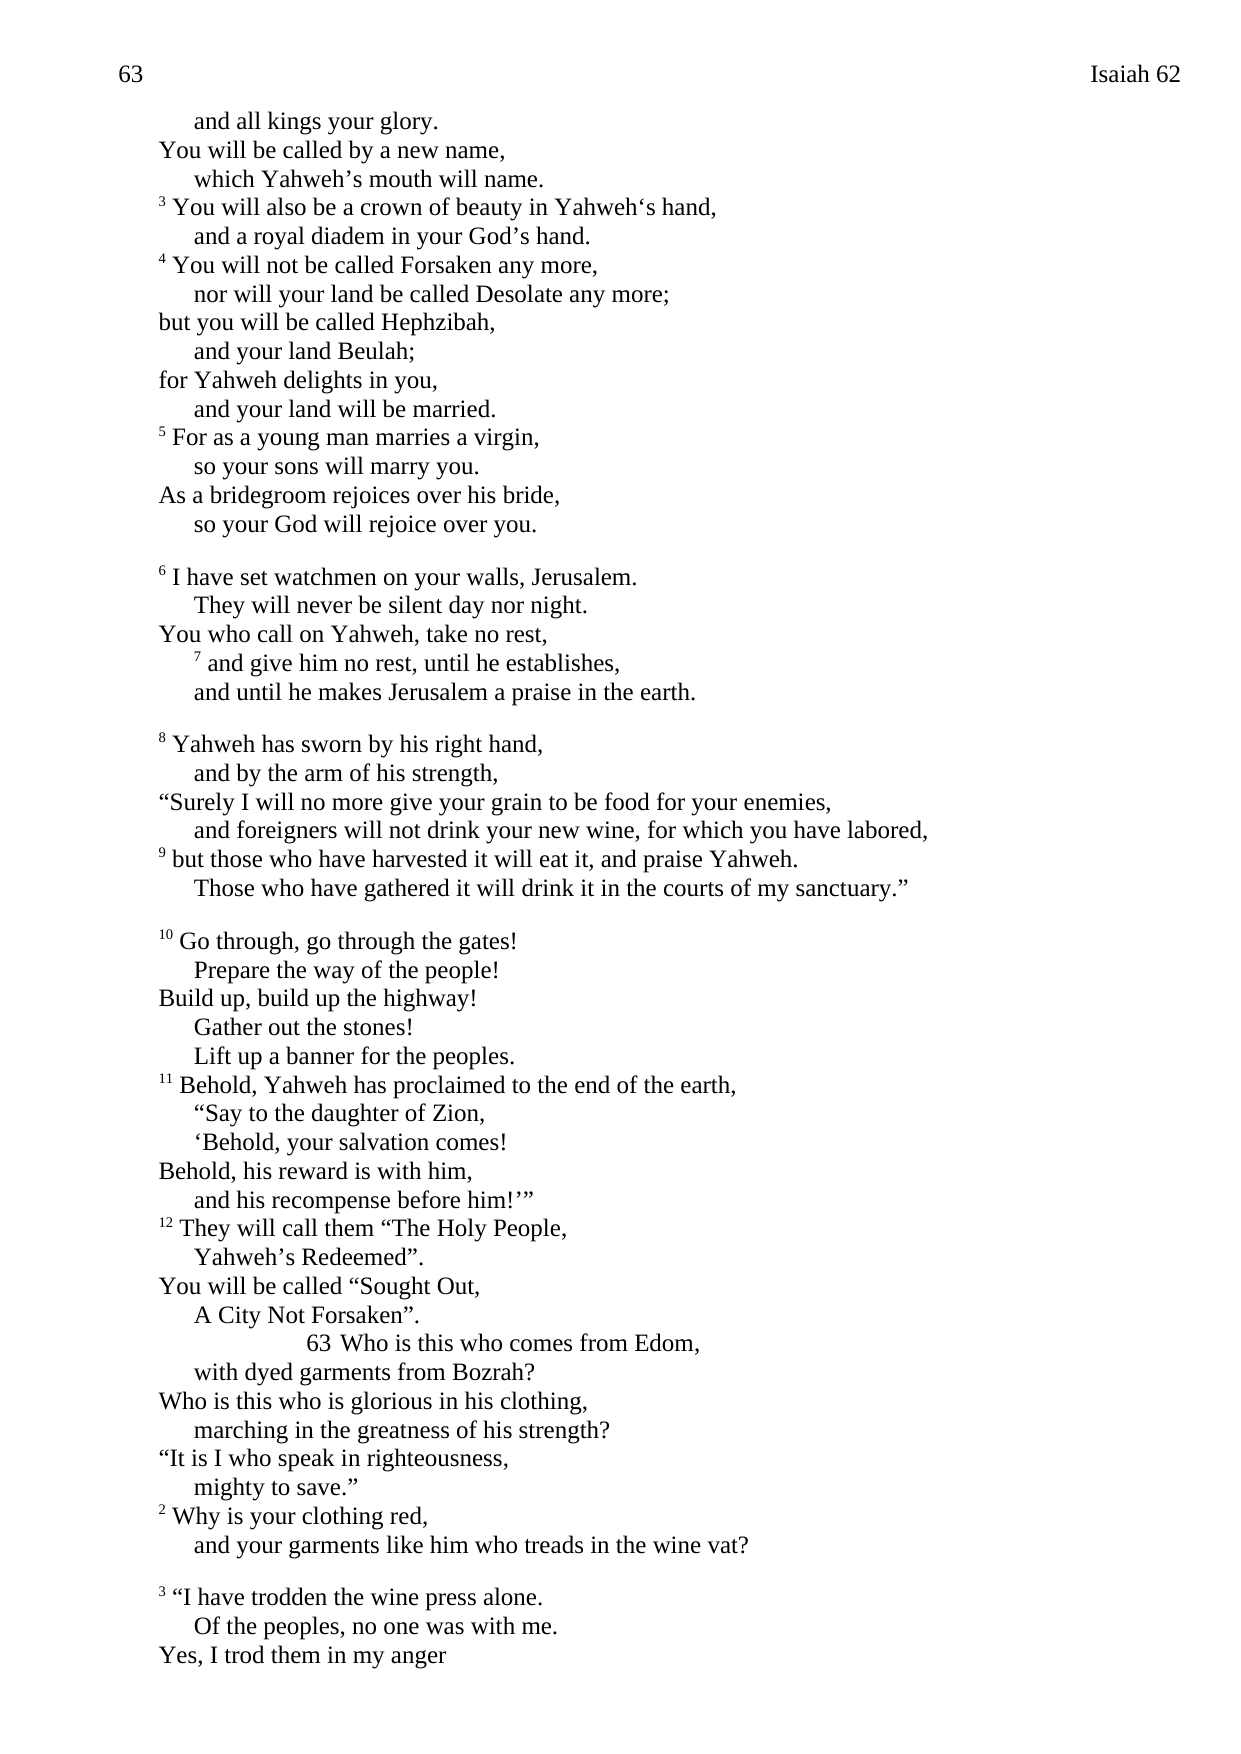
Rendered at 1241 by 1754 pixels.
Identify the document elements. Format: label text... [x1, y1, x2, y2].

text 7 and give him no rest, until he establishes, [194, 648, 1181, 677]
text and until he makes Jerusalem a praise in the earth. [194, 677, 1181, 705]
text Lift up a banner for the peoples. [194, 1041, 1181, 1070]
text Build up, build up the highway! [158, 983, 1181, 1012]
text and a royal diadem in your God’s hand. [194, 221, 1181, 250]
text which Yahweh’s mouth will name. [194, 164, 1181, 192]
text “Say to the daughter of Zion, [194, 1098, 1181, 1127]
text Of the peoples, no one was with me. [194, 1611, 1181, 1640]
text but you will be called Hephzibah, [158, 307, 1181, 336]
text so your God will rejoice over you. [194, 509, 1181, 537]
text 4 You will not be called Forsaken any more, [158, 250, 1181, 279]
text You who call on Yahweh, take no rest, [158, 619, 1181, 648]
text and foreigners will not drink your new wine, for which you have labored, [194, 816, 1181, 844]
text and by the arm of his strength, [194, 758, 1181, 787]
text 9 but those who have harvested it will eat it, and praise Yahweh. [158, 844, 1181, 873]
text and his recompense before him!’” [194, 1185, 1181, 1213]
text 3 You will also be a crown of beauty in Yahweh‘s hand, [158, 192, 1181, 221]
text and your garments like him who treads in the wine vat? [194, 1530, 1181, 1558]
text with dyed garments from Bozrah? [194, 1357, 1181, 1386]
text 8 Yahweh has sworn by his right hand, [158, 729, 1181, 758]
text marching in the greatness of his strength? [194, 1415, 1181, 1443]
text Those who have gathered it will drink it in the courts of my sanctuary.” [194, 873, 1181, 902]
text Prepare the way of the people! [194, 955, 1181, 983]
text and all kings your glory. [194, 106, 1181, 135]
text and your land will be married. [194, 394, 1181, 422]
text They will never be silent day nor night. [194, 590, 1181, 619]
text nor will your land be called Desolate any more; [194, 279, 1181, 307]
text You will be called “Sought Out, [158, 1271, 1181, 1300]
text 6 I have set watchmen on your walls, Jerusalem. [158, 562, 1181, 590]
text ‘Behold, your salvation comes! [194, 1127, 1181, 1156]
text As a bridegroom rejoices over his bride, [158, 480, 1181, 509]
text 63Who is this who comes from Edom, [306, 1328, 1181, 1357]
text 2 Why is your clothing red, [158, 1501, 1181, 1530]
text “Surely I will no more give your grain to be food for your enemies, [158, 787, 1181, 816]
text Gather out the stones! [194, 1012, 1181, 1041]
text Who is this who is glorious in his clothing, [158, 1386, 1181, 1415]
text 12 They will call them “The Holy People, [158, 1213, 1181, 1242]
text for Yahweh delights in you, [158, 365, 1181, 394]
text Yes, I trod them in my anger [158, 1640, 1181, 1669]
text 10 Go through, go through the gates! [158, 926, 1181, 955]
text A City Not Forsaken”. [194, 1300, 1181, 1328]
text Yahweh’s Redeemed”. [194, 1242, 1181, 1271]
text mighty to save.” [194, 1472, 1181, 1501]
text 11 Behold, Yahweh has proclaimed to the end of the earth, [158, 1070, 1181, 1098]
text You will be called by a new name, [158, 135, 1181, 164]
text 3 “I have trodden the wine press alone. [158, 1582, 1181, 1611]
text 5 For as a young man marries a virgin, [158, 422, 1181, 451]
text and your land Beulah; [194, 336, 1181, 365]
text “It is I who speak in righteousness, [158, 1443, 1181, 1472]
text Behold, his reward is with him, [158, 1156, 1181, 1185]
text so your sons will marry you. [194, 451, 1181, 480]
